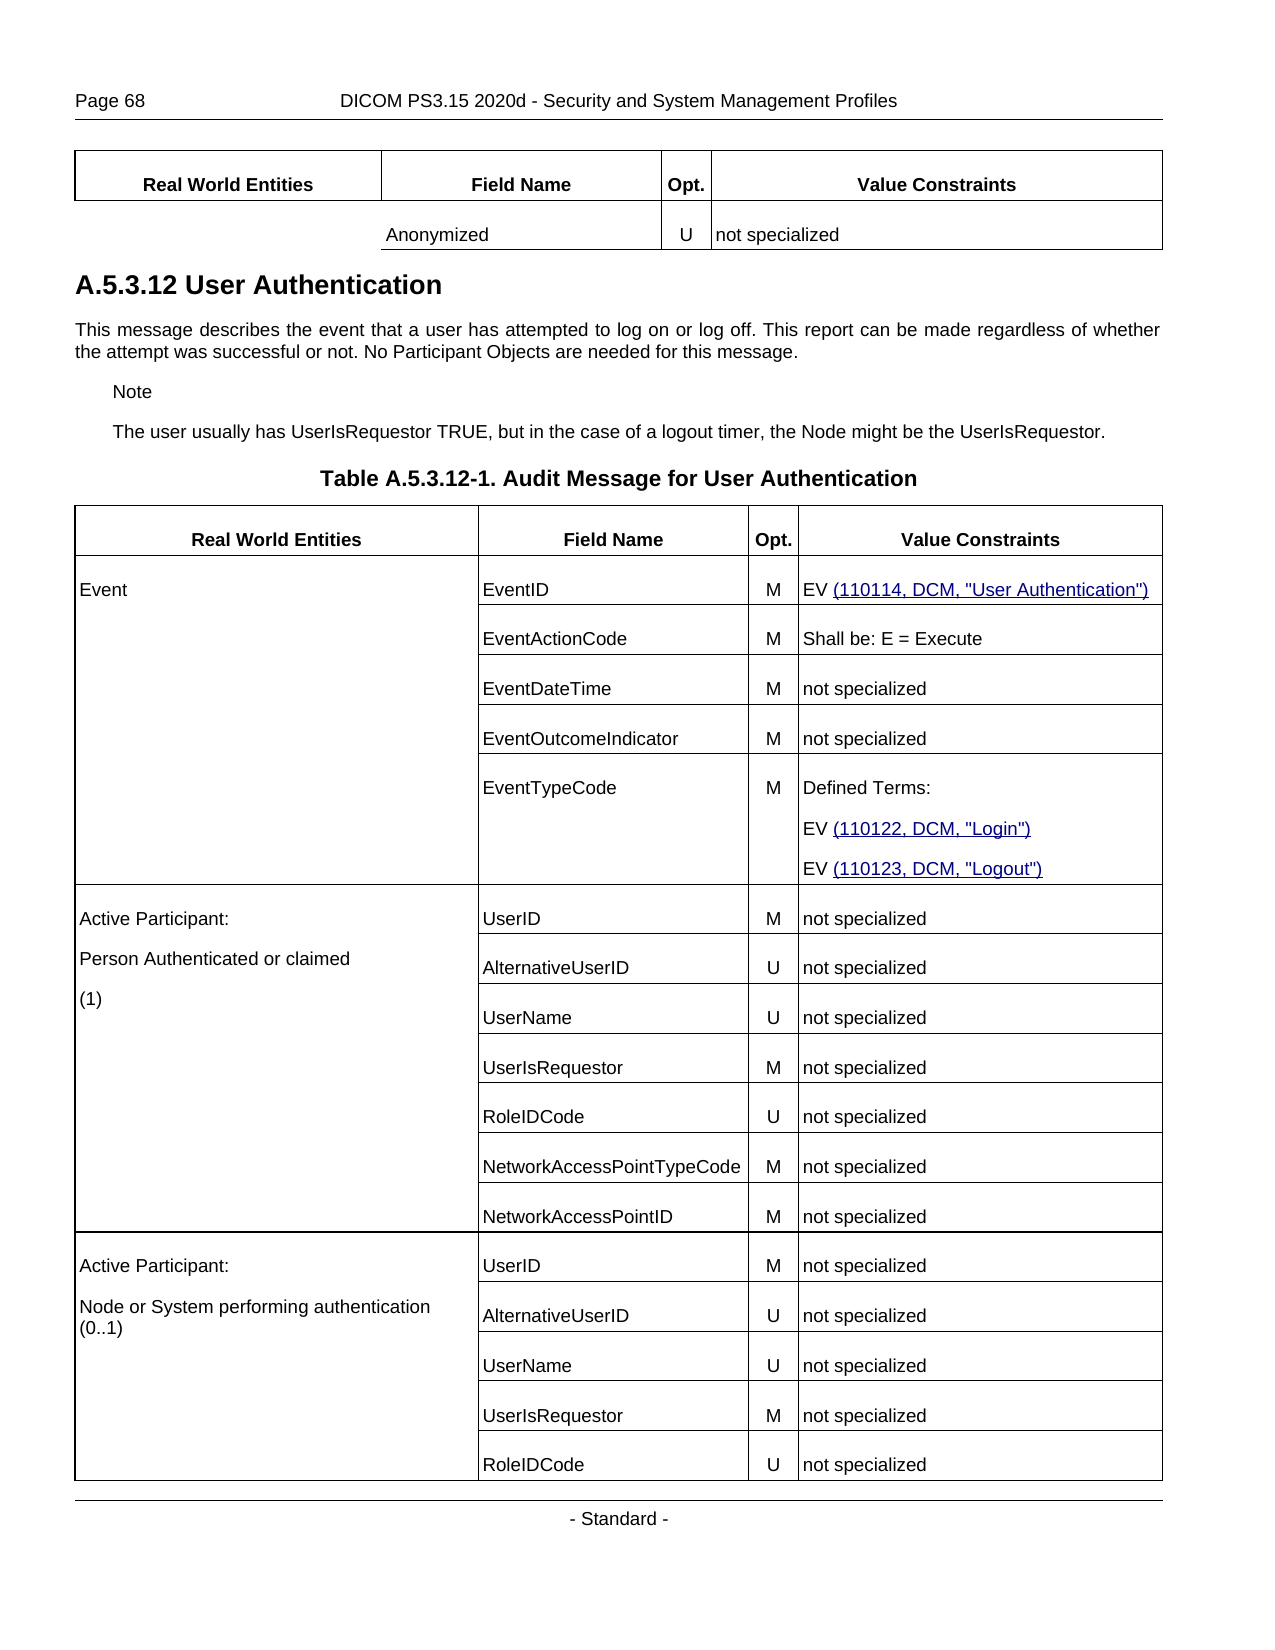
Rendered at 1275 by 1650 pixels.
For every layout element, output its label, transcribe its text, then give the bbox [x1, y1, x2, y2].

table_cell U [749, 1083, 798, 1132]
table_cell U [749, 934, 798, 983]
table_cell not specialized [799, 1034, 1162, 1082]
table_header Field Name [479, 506, 748, 554]
table_header Real World Entities [76, 506, 478, 554]
table_cell UserIsRequestor [479, 1034, 748, 1082]
table_cell U [749, 1332, 798, 1380]
table_cell M [749, 1183, 798, 1231]
table_cell not specialized [799, 705, 1162, 753]
table_cell not specialized [799, 1332, 1162, 1380]
table_cell U [662, 201, 711, 249]
table_cell M [749, 655, 798, 703]
table_cell not specialized [799, 1233, 1162, 1281]
table_cell not specialized [799, 984, 1162, 1033]
table_cell not specialized [712, 201, 1162, 249]
table_cell EventDateTime [479, 655, 748, 703]
table_cell NetworkAccessPointID [479, 1183, 748, 1231]
table_cell not specialized [799, 1381, 1162, 1430]
table_header Opt. [662, 151, 711, 200]
table_cell M [749, 1133, 798, 1182]
table_cell UserName [479, 1332, 748, 1380]
text The user usually has UserIsRequestor TRUE, but in the case of a logout timer, the Node might be the UserIsRequestor. [112, 421, 1125, 443]
table_cell EventID [479, 556, 748, 604]
table_cell not specialized [799, 934, 1162, 983]
text Note [112, 381, 1125, 403]
table_cell EventActionCode [479, 605, 748, 654]
table_cell M [749, 605, 798, 654]
table_header Value Constraints [712, 151, 1162, 200]
table_cell M [749, 705, 798, 753]
table_cell EventOutcomeIndicator [479, 705, 748, 753]
table_cell UserID [479, 885, 748, 933]
table_cell Shall be: E = Execute [799, 605, 1162, 654]
table_cell M [749, 1233, 798, 1281]
text Table A.5.3.12-1. Audit Message for User Authentication [75, 465, 1162, 491]
table_cell RoleIDCode [479, 1431, 748, 1480]
table_cell M [749, 556, 798, 604]
table_cell U [749, 984, 798, 1033]
table_cell UserIsRequestor [479, 1381, 748, 1430]
table_header Opt. [749, 506, 798, 554]
text A.5.3.12 User Authentication [75, 269, 1162, 300]
text This message describes the event that a user has attempted to log on or log off. This report can be made regardless of whether the attempt was successful or not. No Participant Objects are needed for this message. [75, 319, 1162, 362]
table_cell EV (110114, DCM, "User Authentication") [799, 556, 1162, 604]
table_cell Active Participant: Person Authenticated or claimed (1) [76, 885, 478, 1231]
table_cell Defined Terms: EV (110122, DCM, "Login") EV (110123, DCM, "Logout") [799, 754, 1162, 883]
table_cell M [749, 754, 798, 883]
table_cell UserName [479, 984, 748, 1033]
table_cell UserID [479, 1233, 748, 1281]
table_cell Active Participant: Node or System performing authentication (0..1) [76, 1233, 478, 1480]
table_cell AlternativeUserID [479, 1282, 748, 1331]
table_header Value Constraints [799, 506, 1162, 554]
table_cell AlternativeUserID [479, 934, 748, 983]
table_cell not specialized [799, 1183, 1162, 1231]
table_cell EventTypeCode [479, 754, 748, 883]
table_header Real World Entities [76, 151, 381, 200]
table_cell not specialized [799, 655, 1162, 703]
table_cell M [749, 1034, 798, 1082]
table_cell not specialized [799, 1282, 1162, 1331]
table_cell Anonymized [381, 201, 661, 249]
table_cell U [749, 1282, 798, 1331]
table_cell not specialized [799, 885, 1162, 933]
table_header Field Name [382, 151, 661, 200]
table_cell U [749, 1431, 798, 1480]
table_cell M [749, 1381, 798, 1430]
table_cell Event [76, 556, 478, 883]
table_cell not specialized [799, 1083, 1162, 1132]
table_cell not specialized [799, 1133, 1162, 1182]
table_cell not specialized [799, 1431, 1162, 1480]
table_cell RoleIDCode [479, 1083, 748, 1132]
table_cell M [749, 885, 798, 933]
table_cell NetworkAccessPointTypeCode [479, 1133, 748, 1182]
